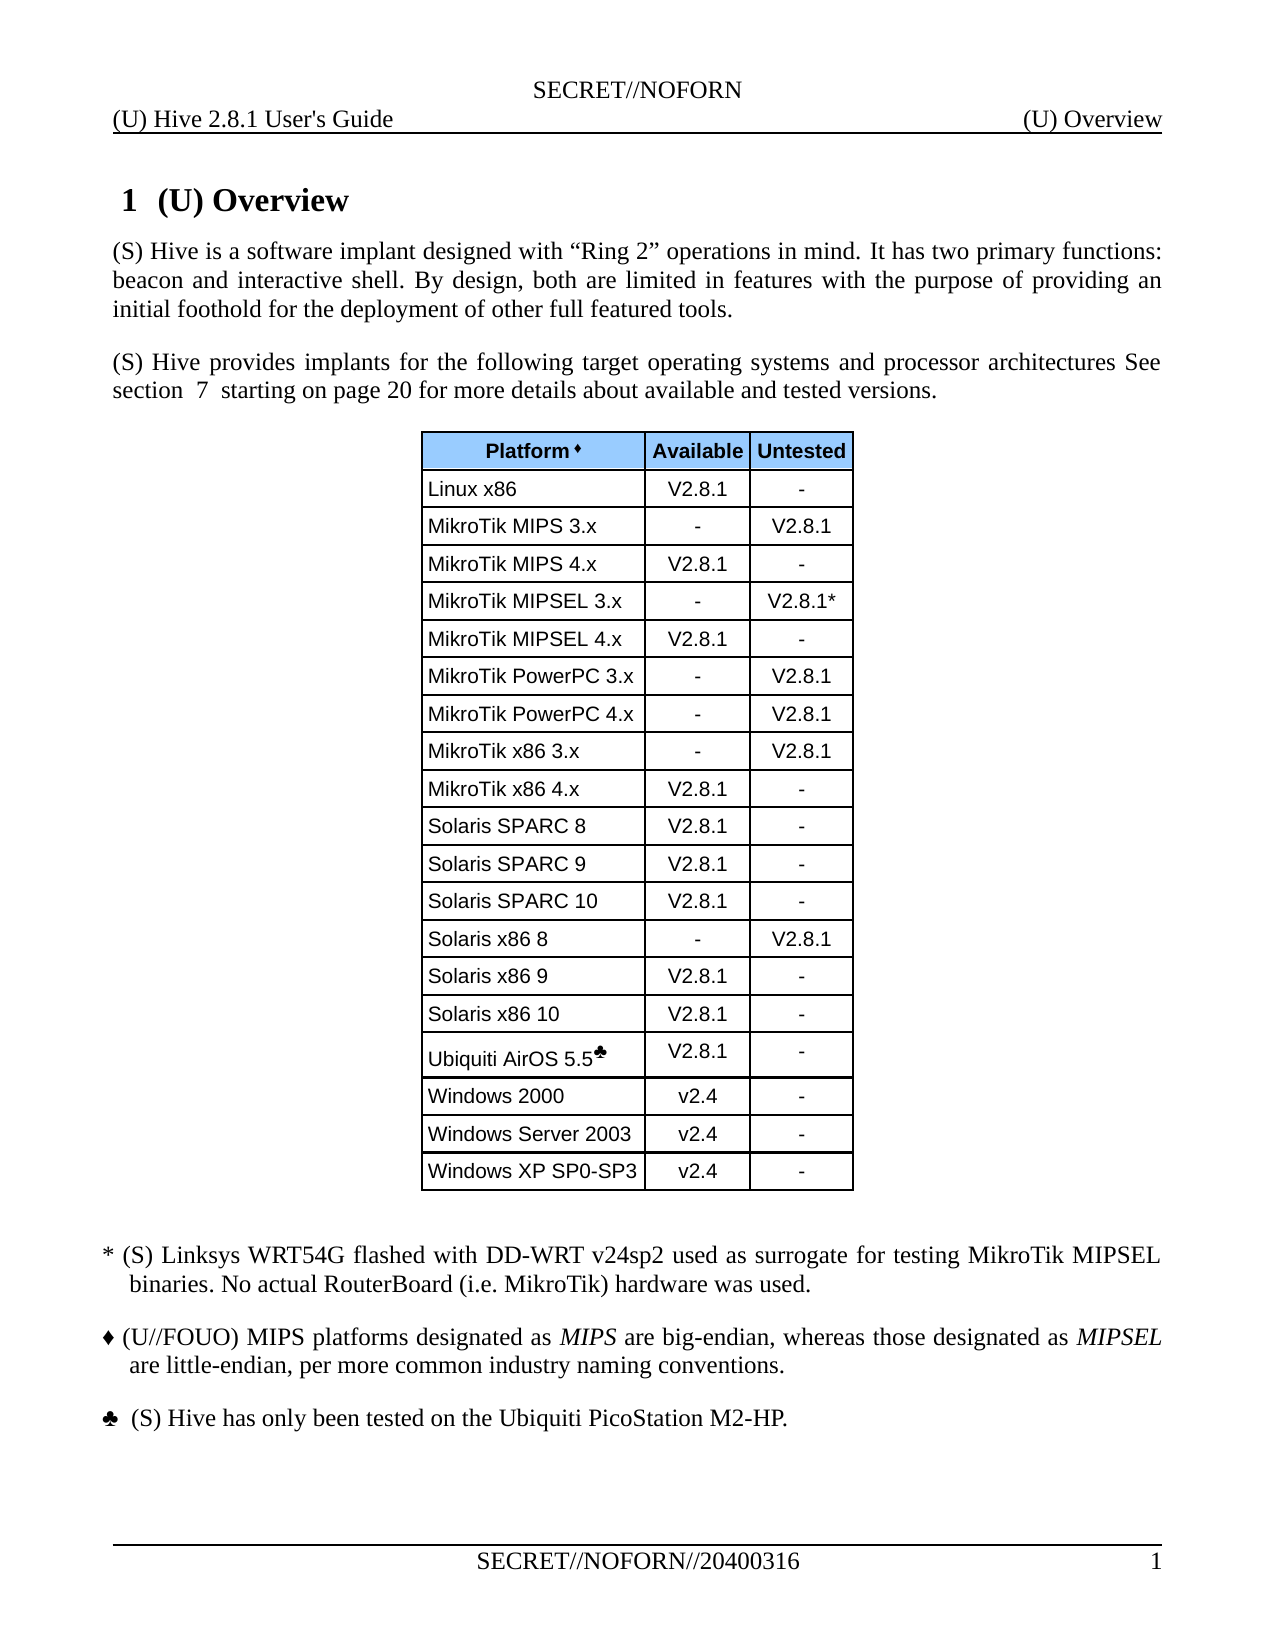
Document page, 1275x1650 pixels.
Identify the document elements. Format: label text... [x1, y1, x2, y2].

table_cell - [751, 1079, 852, 1114]
text ♣ (S) Hive has only been tested on the Ubiquiti PicoStation M2-HP. [102, 1403, 1162, 1432]
table_cell V2.8.1 [751, 733, 852, 768]
table_cell V2.8.1 [751, 508, 852, 543]
table_cell Solaris SPARC 8 [423, 808, 644, 843]
subtitle (U) Overview [112, 180, 1162, 218]
table_cell V2.8.1 [646, 1033, 749, 1076]
table_cell MikroTik MIPSEL 3.x [423, 583, 644, 618]
table_cell V2.8.1 [646, 996, 749, 1031]
table_cell - [751, 883, 852, 918]
table_cell - [646, 508, 749, 543]
table_cell - [751, 471, 852, 506]
table_cell V2.8.1 [646, 846, 749, 881]
table_cell - [751, 1154, 852, 1189]
table_cell Windows XP SP0-SP3 [423, 1154, 644, 1189]
table_cell V2.8.1 [646, 621, 749, 656]
table_cell V2.8.1 [646, 546, 749, 581]
table_cell V2.8.1 [646, 883, 749, 918]
table_cell - [751, 621, 852, 656]
table_cell MikroTik x86 3.x [423, 733, 644, 768]
table_cell Solaris x86 10 [423, 996, 644, 1031]
table_cell Solaris x86 9 [423, 958, 644, 993]
table_cell - [751, 996, 852, 1031]
table_cell - [646, 658, 749, 693]
table_cell V2.8.1 [646, 771, 749, 806]
table_cell - [751, 958, 852, 993]
table_cell - [751, 808, 852, 843]
table_cell MikroTik PowerPC 3.x [423, 658, 644, 693]
table_cell - [751, 1116, 852, 1151]
text (S) Hive is a software implant designed with “Ring 2” operations in mind. It has two primary functions: beacon and interactive shell. By design, both are limited in features with the purpose of providing an initial foothold for the deployment of other full featured tools. [112, 236, 1162, 323]
table_cell V2.8.1 [751, 658, 852, 693]
table_cell Solaris SPARC 9 [423, 846, 644, 881]
table_cell - [646, 583, 749, 618]
table_cell Linux x86 [423, 471, 644, 506]
table_cell V2.8.1 [646, 808, 749, 843]
table_cell - [751, 1033, 852, 1076]
table_cell - [751, 846, 852, 881]
table_cell V2.8.1 [751, 696, 852, 731]
text * (S) Linksys WRT54G flashed with DD-WRT v24sp2 used as surrogate for testing MikroTik MIPSEL binaries. No actual RouterBoard (i.e. MikroTik) hardware was used. [102, 1240, 1162, 1298]
table_cell v2.4 [646, 1154, 749, 1189]
table_cell Solaris x86 8 [423, 921, 644, 956]
table_cell - [751, 546, 852, 581]
text (S) Hive provides implants for the following target operating systems and processor architectures See section 7 starting on page 20 for more details about available and tested versions. [112, 347, 1162, 404]
table_cell Windows 2000 [423, 1079, 644, 1114]
text ♦ (U//FOUO) MIPS platforms designated as MIPS are big-endian, whereas those designated as MIPSEL are little-endian, per more common industry naming conventions. [102, 1322, 1162, 1379]
table_cell V2.8.1 [751, 921, 852, 956]
table_header Platform ♦ [423, 433, 644, 468]
table_cell - [646, 921, 749, 956]
table_cell V2.8.1* [751, 583, 852, 618]
table_cell MikroTik MIPS 3.x [423, 508, 644, 543]
table_cell Ubiquiti AirOS 5.5♣ [423, 1033, 644, 1076]
table_cell - [646, 733, 749, 768]
table_cell v2.4 [646, 1116, 749, 1151]
table_cell MikroTik MIPSEL 4.x [423, 621, 644, 656]
table_cell Solaris SPARC 10 [423, 883, 644, 918]
table_cell v2.4 [646, 1079, 749, 1114]
table_cell V2.8.1 [646, 958, 749, 993]
table_cell MikroTik MIPS 4.x [423, 546, 644, 581]
table_header Untested [751, 433, 852, 468]
table_cell - [751, 771, 852, 806]
table_cell V2.8.1 [646, 471, 749, 506]
table_cell Windows Server 2003 [423, 1116, 644, 1151]
table_header Available [646, 433, 749, 468]
table_cell MikroTik PowerPC 4.x [423, 696, 644, 731]
table_cell - [646, 696, 749, 731]
table_cell MikroTik x86 4.x [423, 771, 644, 806]
